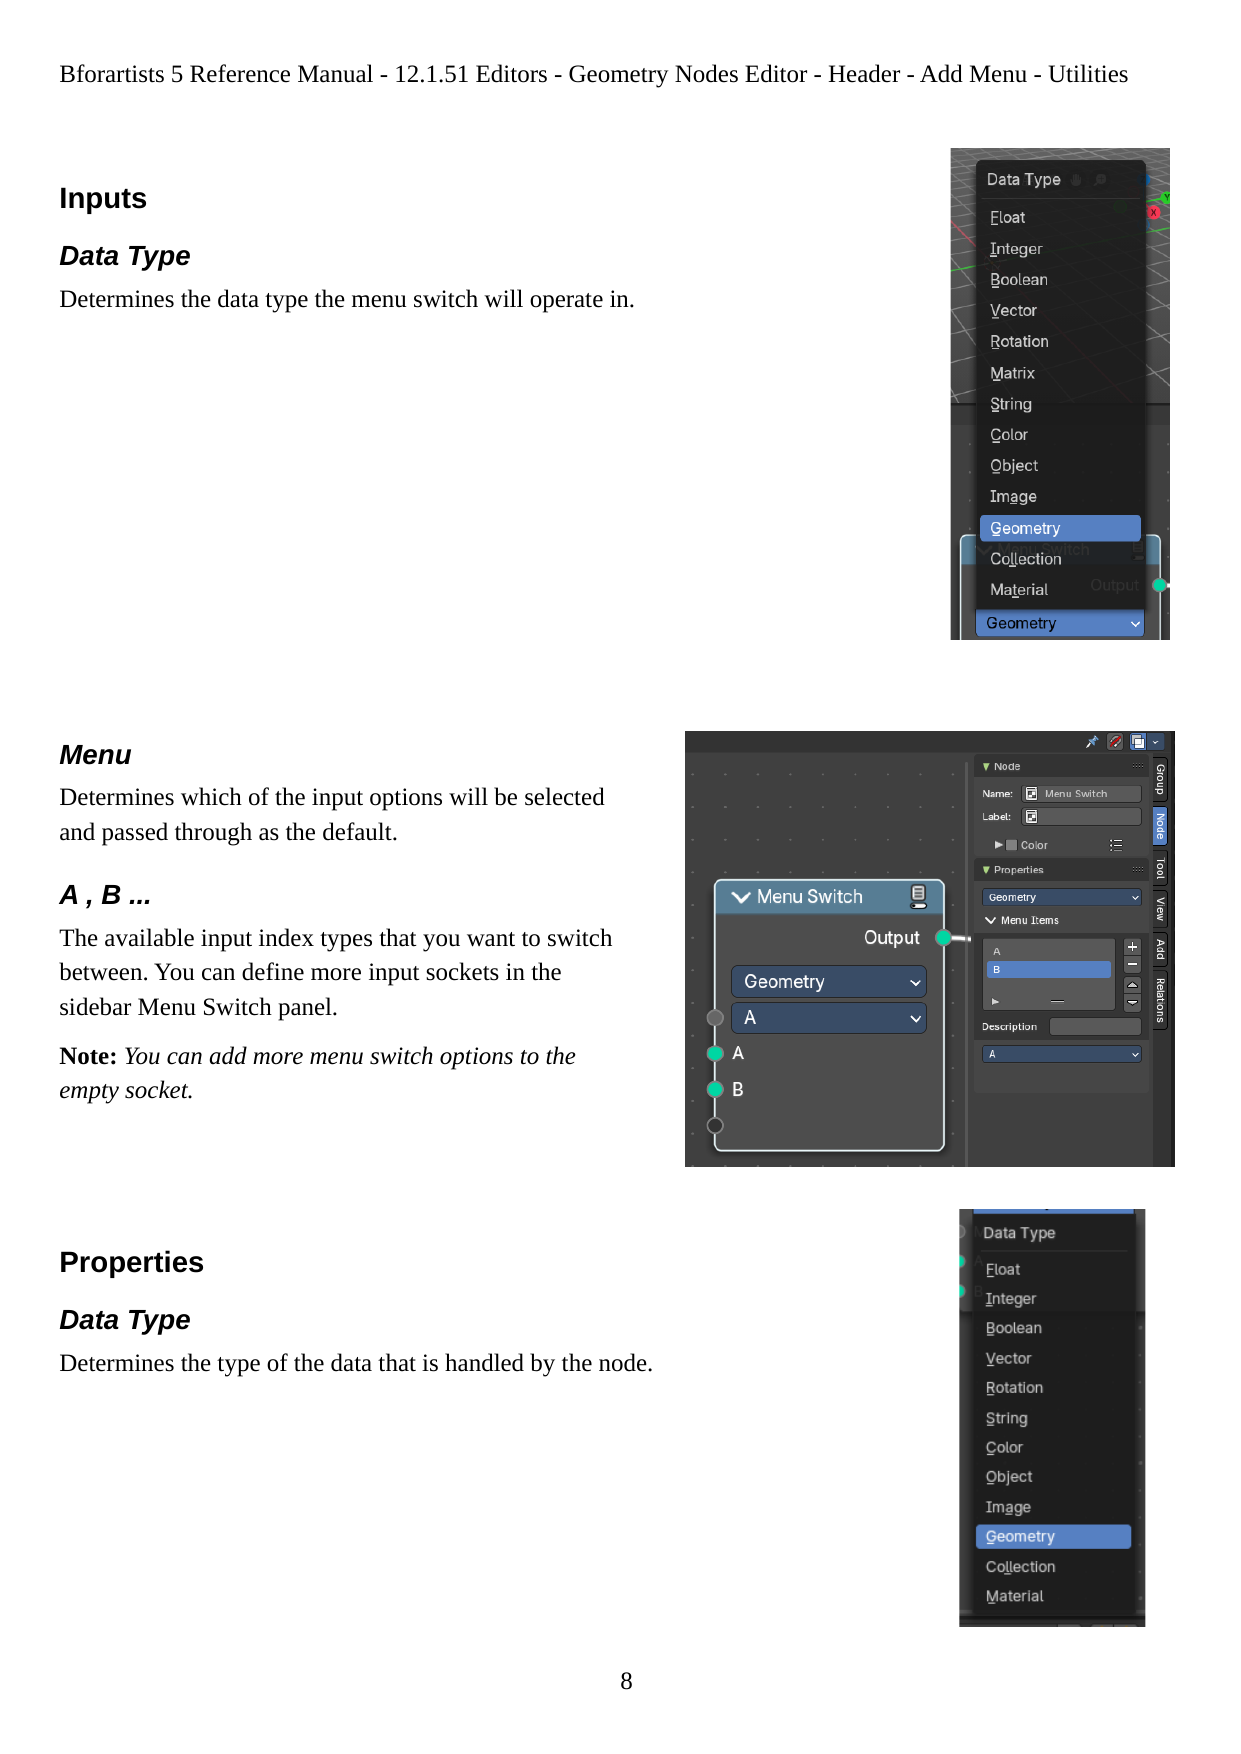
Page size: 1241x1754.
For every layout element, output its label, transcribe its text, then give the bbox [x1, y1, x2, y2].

text Note: You can add more menu switch options to the empty socket. [59, 1041, 685, 1104]
subtitle [1175, 878, 1181, 910]
subtitle [1170, 240, 1181, 272]
text Determines the data type the menu switch will operate in. [59, 284, 950, 313]
subtitle [1146, 1304, 1181, 1336]
subtitle Inputs [59, 181, 950, 215]
picture [950, 148, 1170, 640]
subtitle A , B ... [59, 878, 685, 910]
text Determines the type of the data that is handled by the node. [59, 1348, 959, 1377]
subtitle Data Type [59, 240, 950, 272]
subtitle Menu [59, 738, 685, 770]
text Determines which of the input options will be selected and passed through as the default. [59, 782, 685, 846]
text The available input index types that you want to switch between. You can define more input sockets in the sidebar Menu Switch panel. [59, 923, 685, 1021]
subtitle [1146, 1245, 1181, 1279]
subtitle [1170, 181, 1181, 215]
picture [959, 1209, 1146, 1627]
picture [685, 731, 1175, 1167]
subtitle Data Type [59, 1304, 959, 1336]
subtitle Properties [59, 1245, 959, 1279]
subtitle [1175, 738, 1181, 770]
